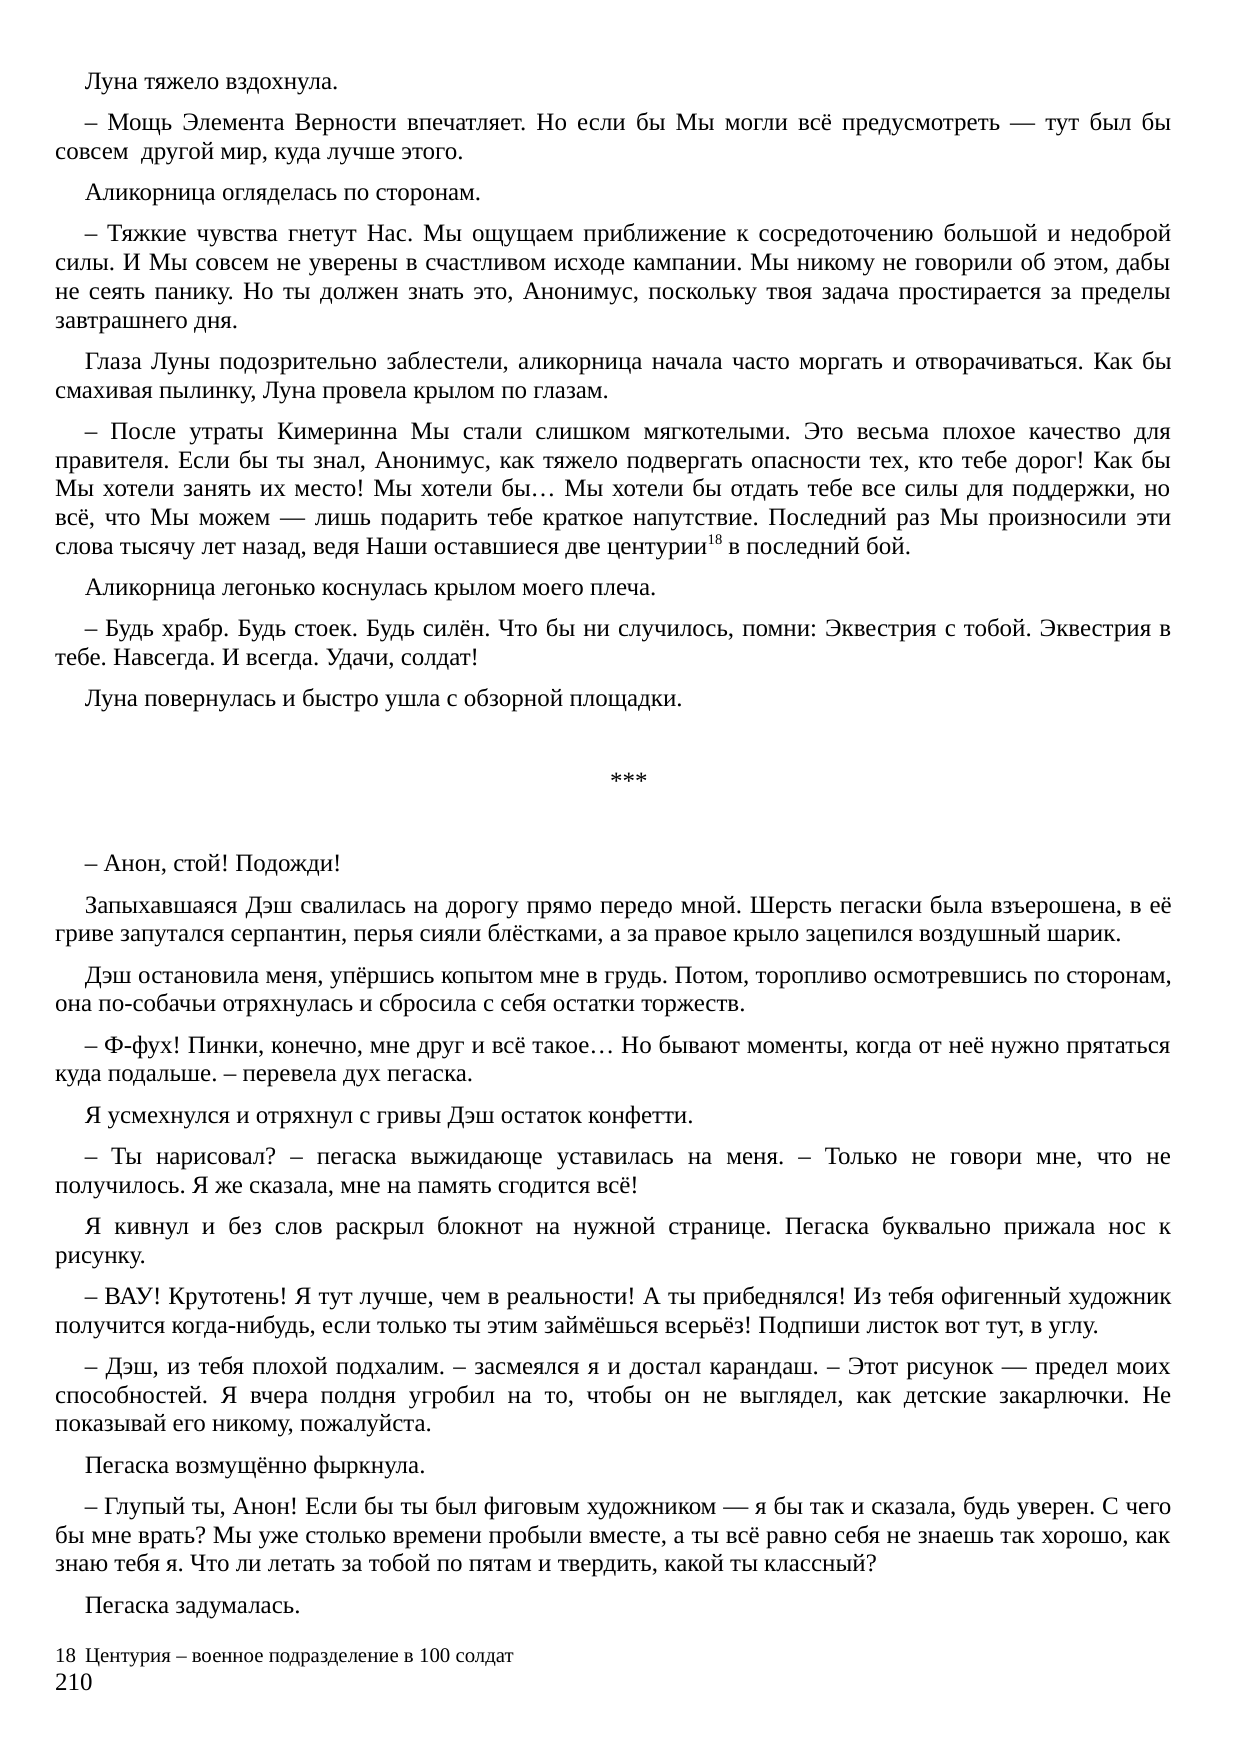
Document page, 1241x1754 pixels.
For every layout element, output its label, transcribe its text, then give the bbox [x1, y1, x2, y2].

text Пегаска задумалась. [55, 1590, 1173, 1618]
text – После утраты Кимеринна Мы стали слишком мягкотелыми. Это весьма плохое качество для правителя. Если бы ты знал, Анонимус, как тяжело подвергать опасности тех, кто тебе дорог! Как бы Мы хотели занять их место! Мы хотели бы… Мы хотели бы отдать тебе все силы для поддержки, но всё, что Мы можем — лишь подарить тебе краткое напутствие. Последний раз Мы произносили эти слова тысячу лет назад, ведя Наши оставшиеся две центурии в последний бой. [55, 416, 1173, 560]
text – Мощь Элемента Верности впечатляет. Но если бы Мы могли всё предусмотреть — тут был бы совсем другой мир, куда лучше этого. [55, 107, 1173, 165]
text Дэш остановила меня, упёршись копытом мне в грудь. Потом, торопливо осмотревшись по сторонам, она по-собачьи отряхнулась и сбросила с себя остатки торжеств. [55, 960, 1173, 1017]
text Я усмехнулся и отряхнул с гривы Дэш остаток конфетти. [55, 1100, 1173, 1128]
text – Ф-фух! Пинки, конечно, мне друг и всё такое… Но бывают моменты, когда от неё нужно прятаться куда подальше. – перевела дух пегаска. [55, 1030, 1173, 1087]
text – Анон, стой! Подожди! [55, 848, 1173, 877]
text Запыхавшаяся Дэш свалилась на дорогу прямо передо мной. Шерсть пегаски была взъерошена, в её гриве запутался серпантин, перья сияли блёстками, а за правое крыло зацепился воздушный шарик. [55, 890, 1173, 947]
text Луна повернулась и быстро ушла с обзорной площадки. [55, 683, 1173, 712]
text – ВАУ! Крутотень! Я тут лучше, чем в реальности! А ты прибеднялся! Из тебя офигенный художник получится когда-нибудь, если только ты этим займёшься всерьёз! Подпиши листок вот тут, в углу. [55, 1281, 1173, 1338]
text *** [55, 766, 1173, 795]
text Луна тяжело вздохнула. [55, 66, 1173, 95]
text – Дэш, из тебя плохой подхалим. – засмеялся я и достал карандаш. – Этот рисунок — предел моих способностей. Я вчера полдня угробил на то, чтобы он не выглядел, как детские закарлючки. Не показывай его никому, пожалуйста. [55, 1351, 1173, 1437]
text Аликорница легонько коснулась крылом моего плеча. [55, 572, 1173, 601]
text – Тяжкие чувства гнетут Нас. Мы ощущаем приближение к сосредоточению большой и недоброй силы. И Мы совсем не уверены в счастливом исходе кампании. Мы никому не говорили об этом, дабы не сеять панику. Но ты должен знать это, Анонимус, поскольку твоя задача простирается за пределы завтрашнего дня. [55, 218, 1173, 333]
text – Ты нарисовал? – пегаска выжидающе уставилась на меня. – Только не говори мне, что не получилось. Я же сказала, мне на память сгодится всё! [55, 1141, 1173, 1198]
text – Глупый ты, Анон! Если бы ты был фиговым художником — я бы так и сказала, будь уверен. С чего бы мне врать? Мы уже столько времени пробыли вместе, а ты всё равно себя не знаешь так хорошо, как знаю тебя я. Что ли летать за тобой по пятам и твердить, какой ты классный? [55, 1491, 1173, 1577]
text Пегаска возмущённо фыркнула. [55, 1450, 1173, 1478]
text Глаза Луны подозрительно заблестели, аликорница начала часто моргать и отворачиваться. Как бы смахивая пылинку, Луна провела крылом по глазам. [55, 346, 1173, 403]
text – Будь храбр. Будь стоек. Будь силён. Что бы ни случилось, помни: Эквестрия с тобой. Эквестрия в тебе. Навсегда. И всегда. Удачи, солдат! [55, 613, 1173, 671]
text Я кивнул и без слов раскрыл блокнот на нужной странице. Пегаска буквально прижала нос к рисунку. [55, 1211, 1173, 1268]
text Центурия – военное подразделение в 100 солдат [55, 1642, 1173, 1667]
text Аликорница огляделась по сторонам. [55, 177, 1173, 206]
